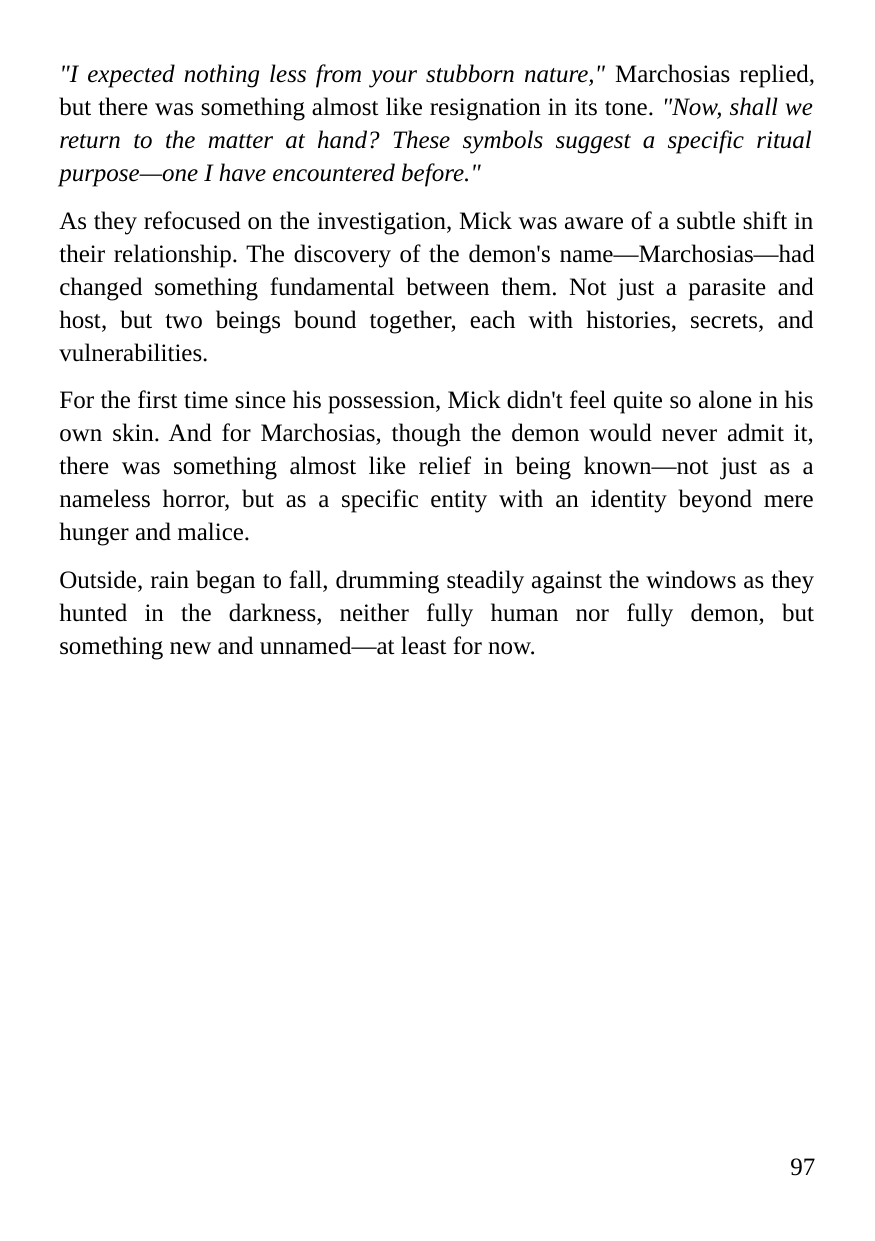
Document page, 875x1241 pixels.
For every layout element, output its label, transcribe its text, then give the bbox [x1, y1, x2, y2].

text As they refocused on the investigation, Mick was aware of a subtle shift in their relationship. The discovery of the demon's name—Marchosias—had changed something fundamental between them. Not just a parasite and host, but two beings bound together, each with histories, secrets, and vulnerabilities. [59, 206, 815, 367]
text Outside, rain began to fall, drumming steadily against the windows as they hunted in the darkness, neither fully human nor fully demon, but something new and unnamed—at least for now. [59, 565, 815, 660]
text For the first time since his possession, Mick didn't feel quite so alone in his own skin. And for Marchosias, though the demon would never admit it, there was something almost like relief in being known—not just as a nameless horror, but as a specific entity with an identity beyond mere hunger and malice. [59, 385, 815, 546]
text "I expected nothing less from your stubborn nature," Marchosias replied, but there was something almost like resignation in its tone. "Now, shall we return to the matter at hand? These symbols suggest a specific ritual purpose—one I have encountered before." [59, 59, 815, 187]
